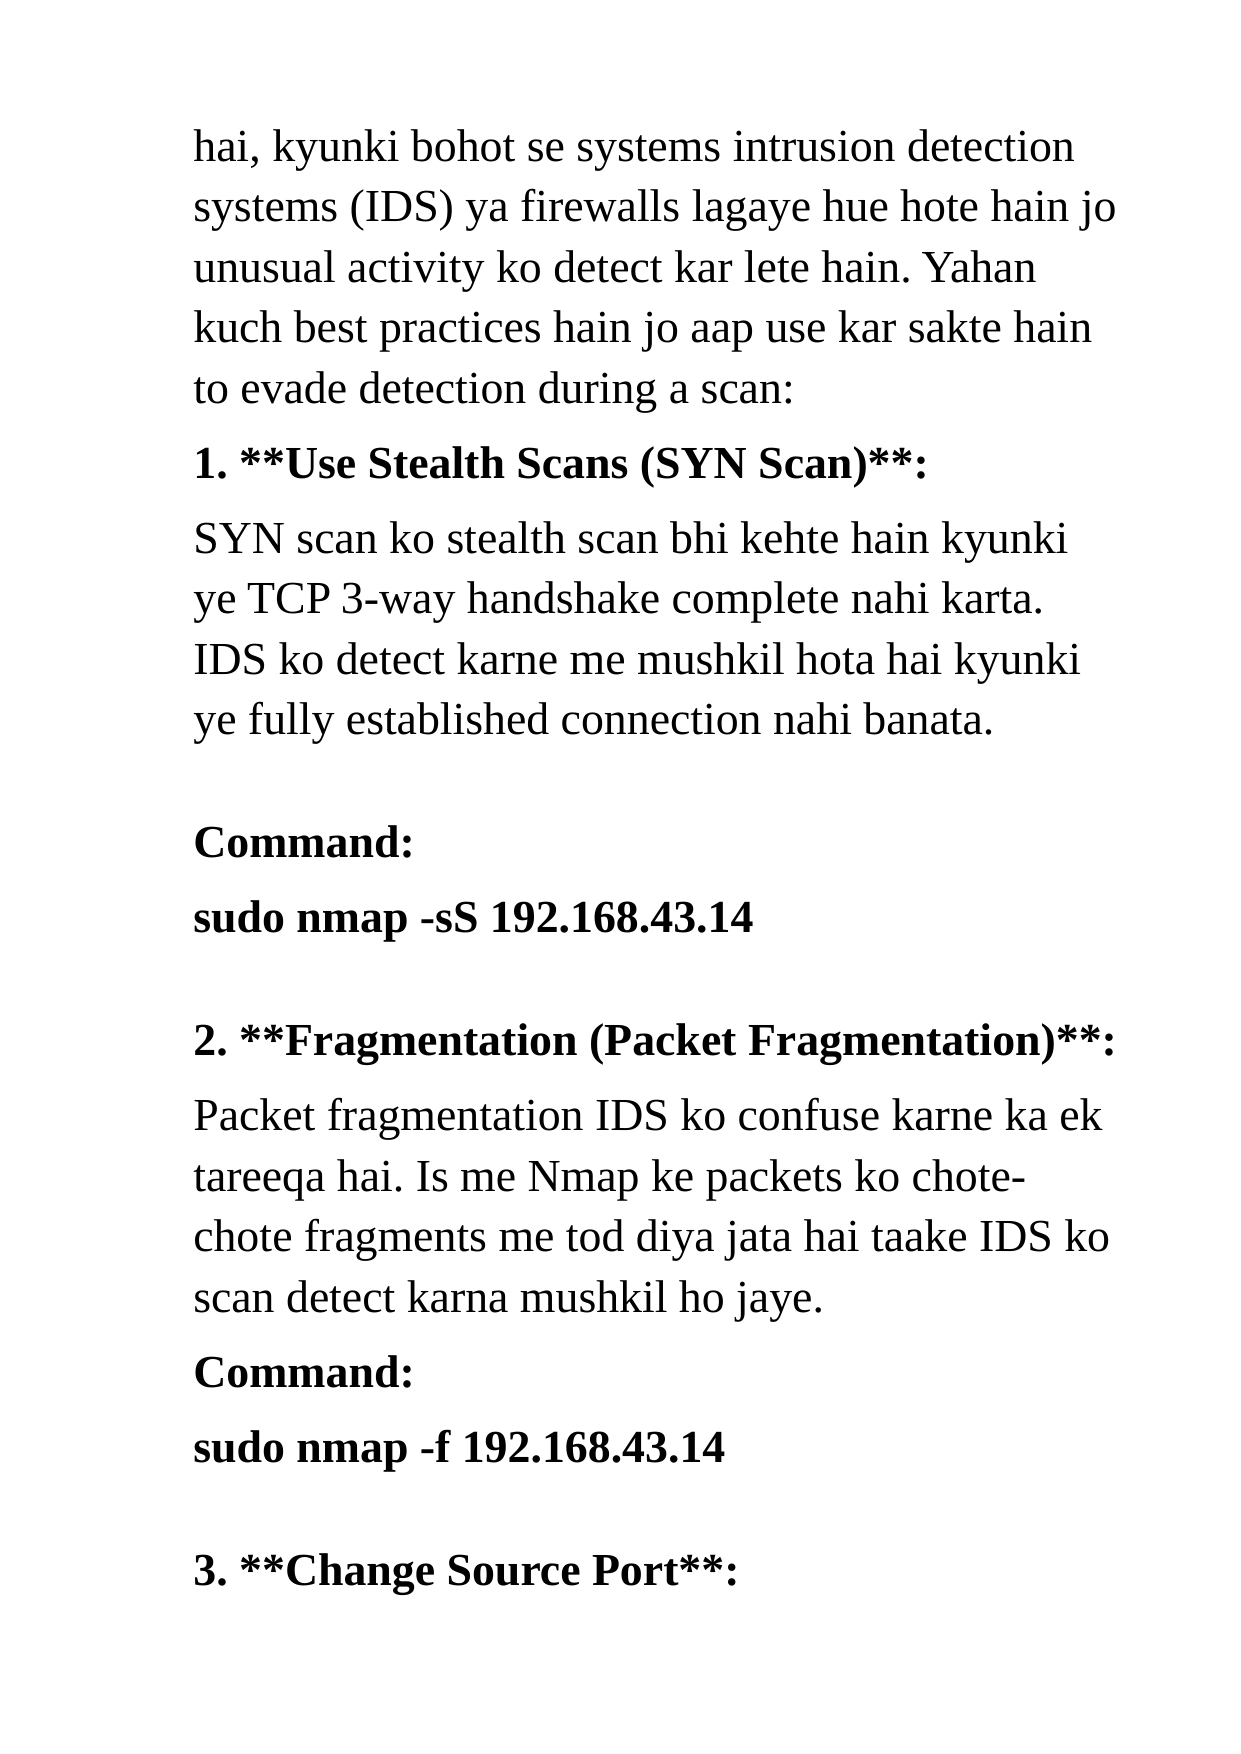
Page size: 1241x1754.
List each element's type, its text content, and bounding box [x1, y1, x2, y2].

list sudo nmap -sS 192.168.43.14 [156, 890, 1122, 942]
list sudo nmap -f 192.168.43.14 [156, 1419, 1122, 1472]
list SYN scan ko stealth scan bhi kehte hain kyunki ye TCP 3-way handshake complete nahi karta. IDS ko detect karne me mushkil hota hai kyunki ye fully established connection nahi banata. [156, 510, 1122, 745]
list 1. **Use Stealth Scans (SYN Scan)**: [156, 435, 1122, 488]
list Packet fragmentation IDS ko confuse karne ka ek tareeqa hai. Is me Nmap ke packets ko chote-chote fragments me tod diya jata hai taake IDS ko scan detect karna mushkil ho jaye. [156, 1088, 1122, 1322]
list 2. **Fragmentation (Packet Fragmentation)**: [156, 1012, 1122, 1065]
list hai, kyunki bohot se systems intrusion detection systems (IDS) ya firewalls lagaye hue hote hain jo unusual activity ko detect kar lete hain. Yahan kuch best practices hain jo aap use kar sakte hain to evade detection during a scan: [156, 118, 1122, 413]
list 3. **Change Source Port**: [156, 1542, 1122, 1595]
list Command: [156, 1344, 1122, 1397]
list Command: [156, 815, 1122, 867]
